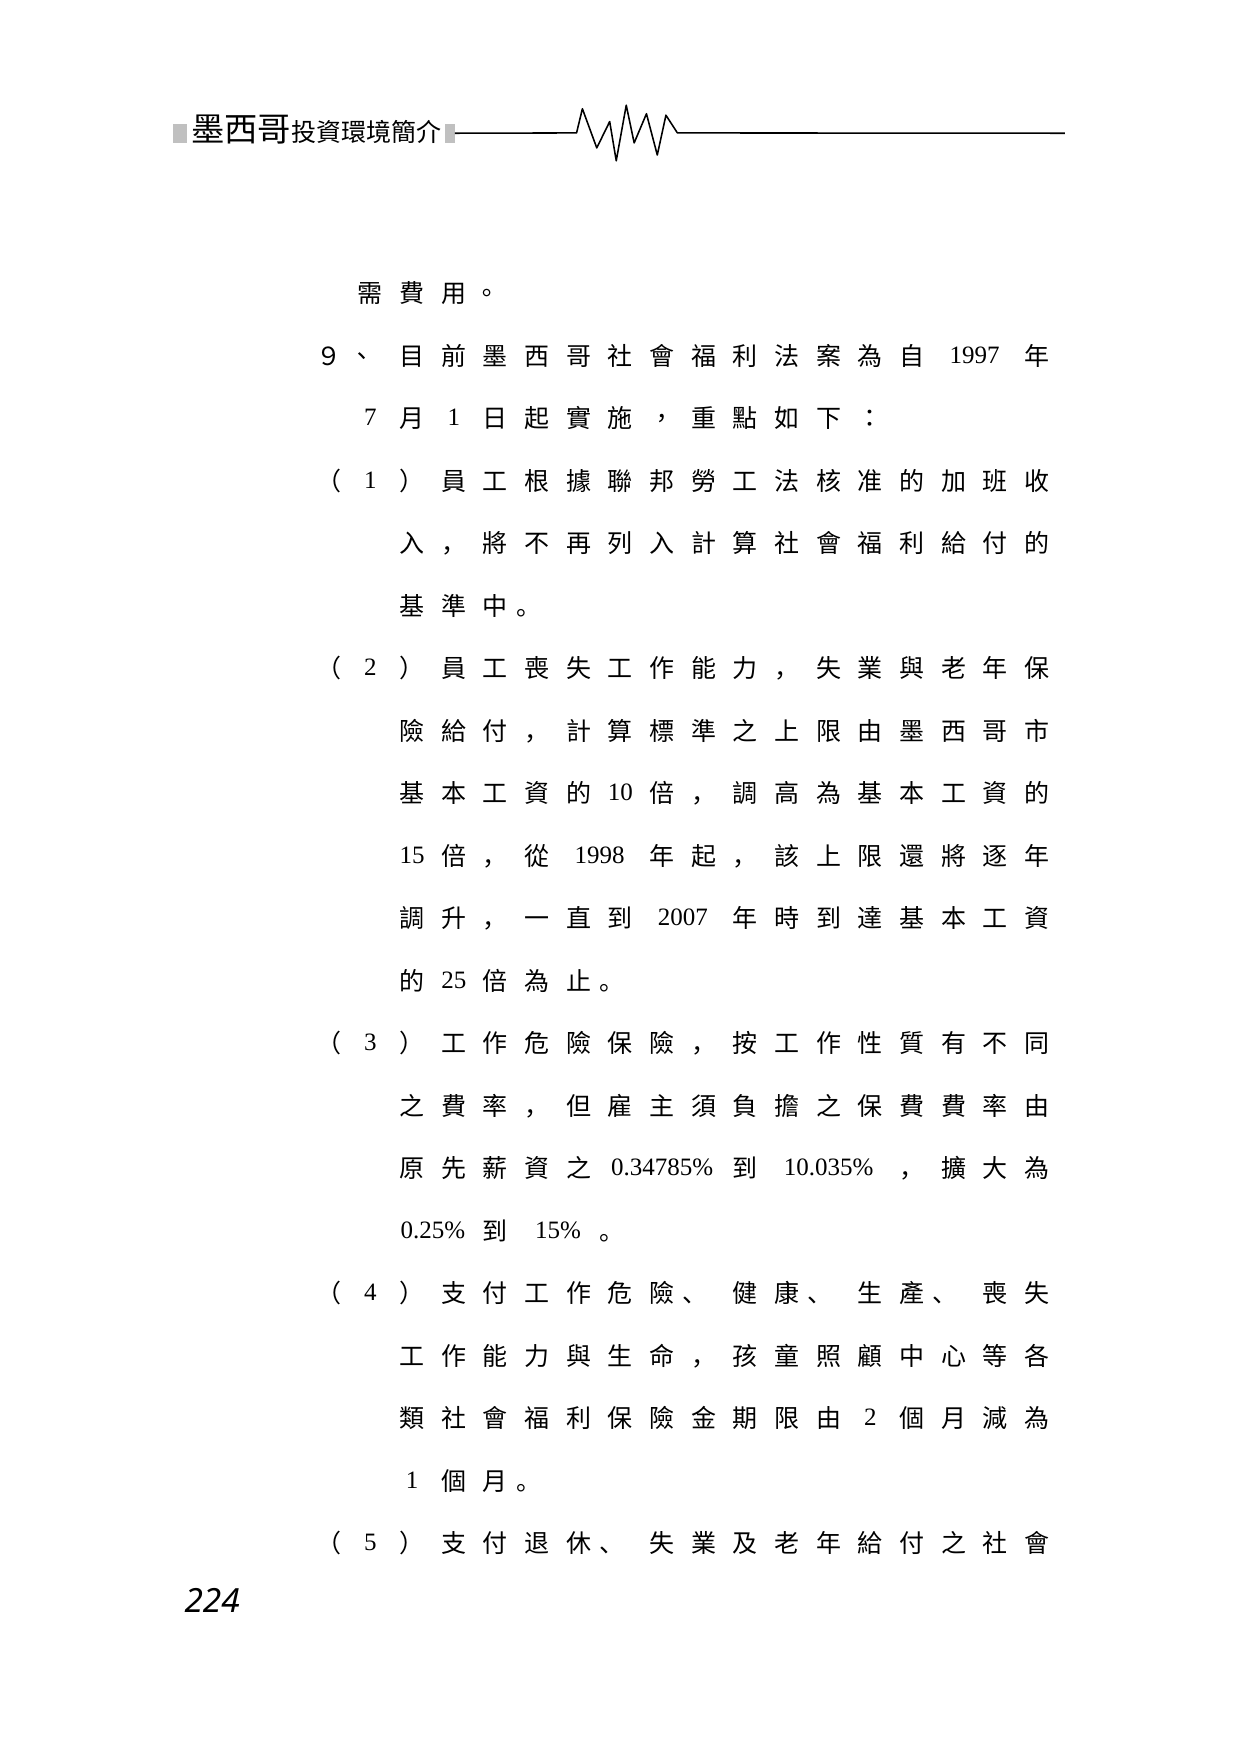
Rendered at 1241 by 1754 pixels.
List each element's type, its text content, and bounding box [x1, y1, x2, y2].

text （2）員工喪失工作能力，失業與老年保險給付，計算標準之上限由墨西哥市基本工資的10倍，調高為基本工資的15倍，從1998年起，該上限還將逐年調升，一直到2007年時到達基本工資的25倍為止。 [306, 625, 1058, 1000]
text （1）員工根據聯邦勞工法核准的加班收入，將不再列入計算社會福利給付的基準中。 [306, 438, 1058, 625]
text （5）支付退休、失業及老年給付之社會 [306, 1500, 1058, 1563]
text 需費用。 [281, 250, 1058, 313]
text （3）工作危險保險，按工作性質有不同之費率，但雇主須負擔之保費費率由原先薪資之0.34785%到10.035%，擴大為0.25%到15%。 [306, 1000, 1058, 1250]
text （4）支付工作危險、健康、生產、喪失工作能力與生命，孩童照顧中心等各類社會福利保險金期限由2個月減為1個月。 [306, 1250, 1058, 1500]
text ９、目前墨西哥社會福利法案為自1997年7月1日起實施，重點如下： [281, 313, 1058, 438]
